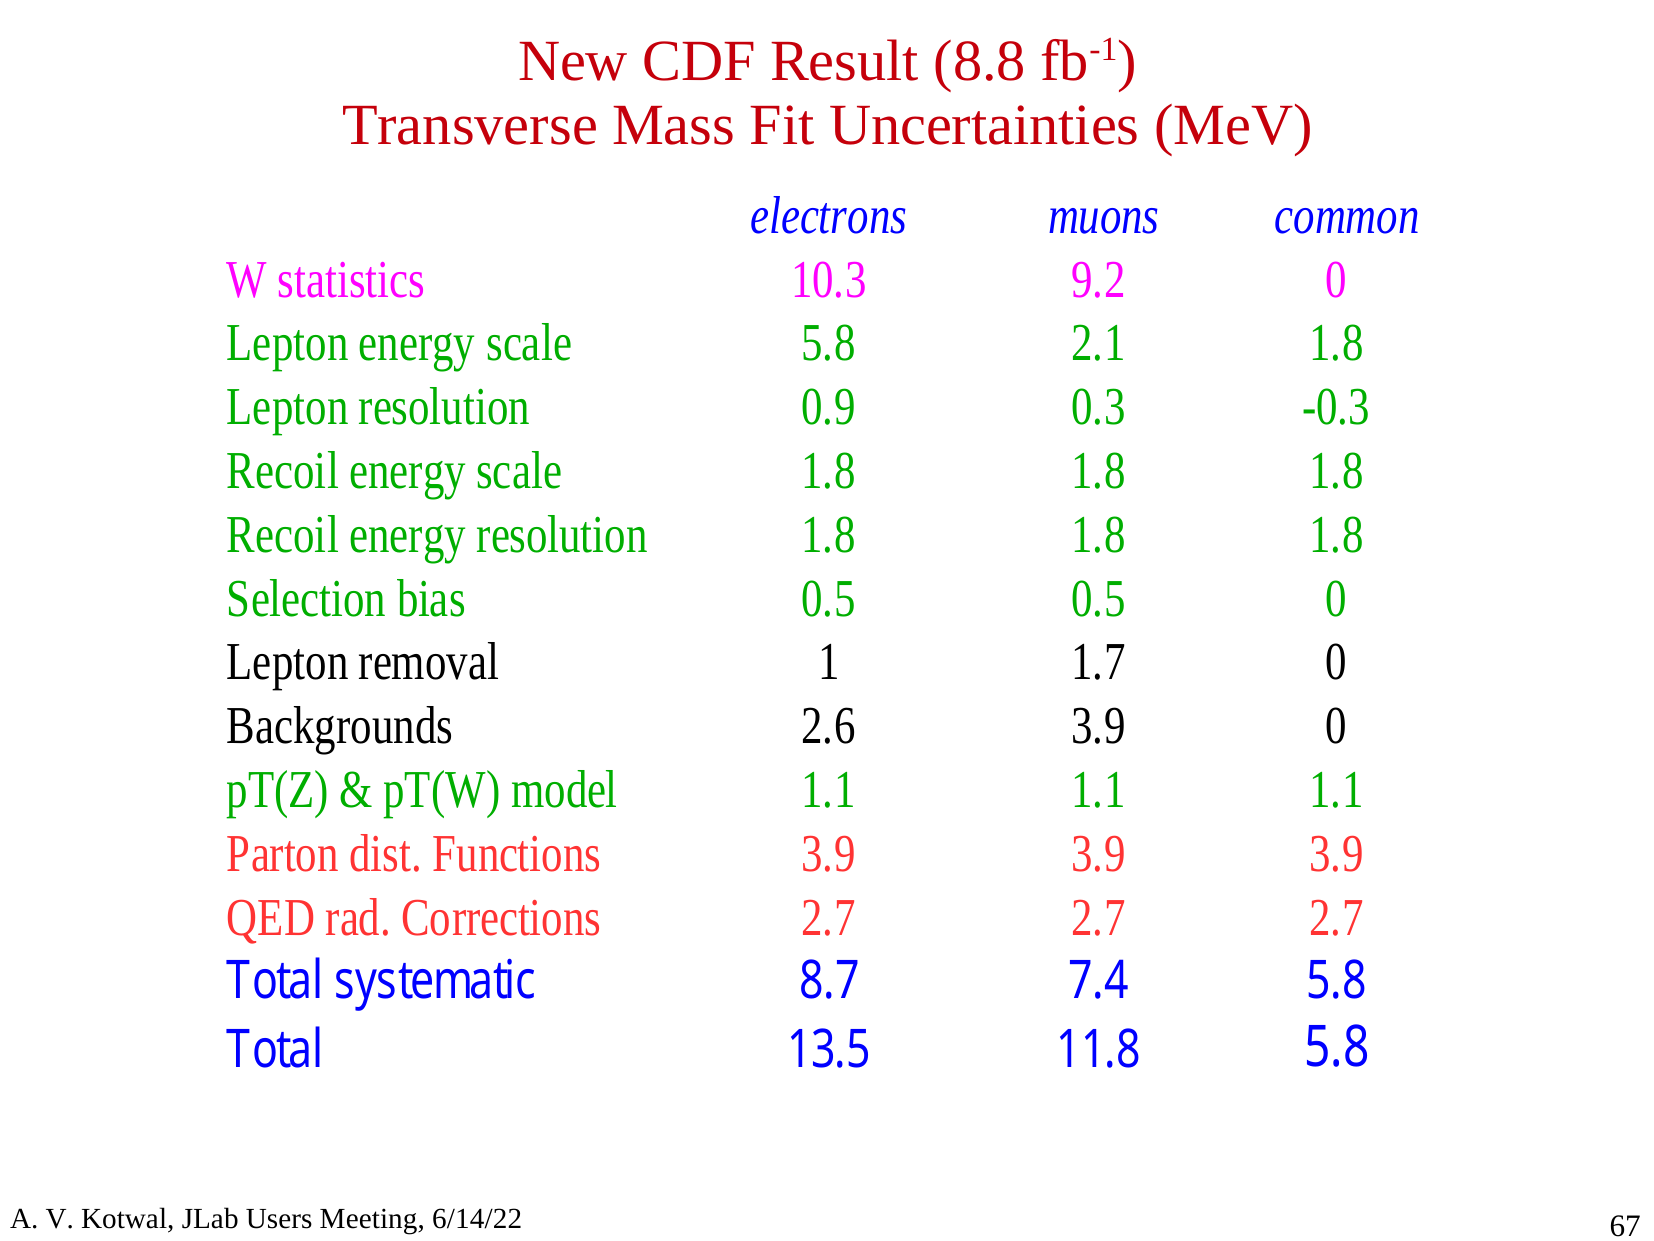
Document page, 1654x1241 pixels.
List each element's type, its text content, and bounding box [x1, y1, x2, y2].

title New CDF Result (8.8 fb-1) Transverse Mass Fit Uncertainties (MeV) [121, 7, 1534, 178]
chart [225, 183, 1457, 1084]
